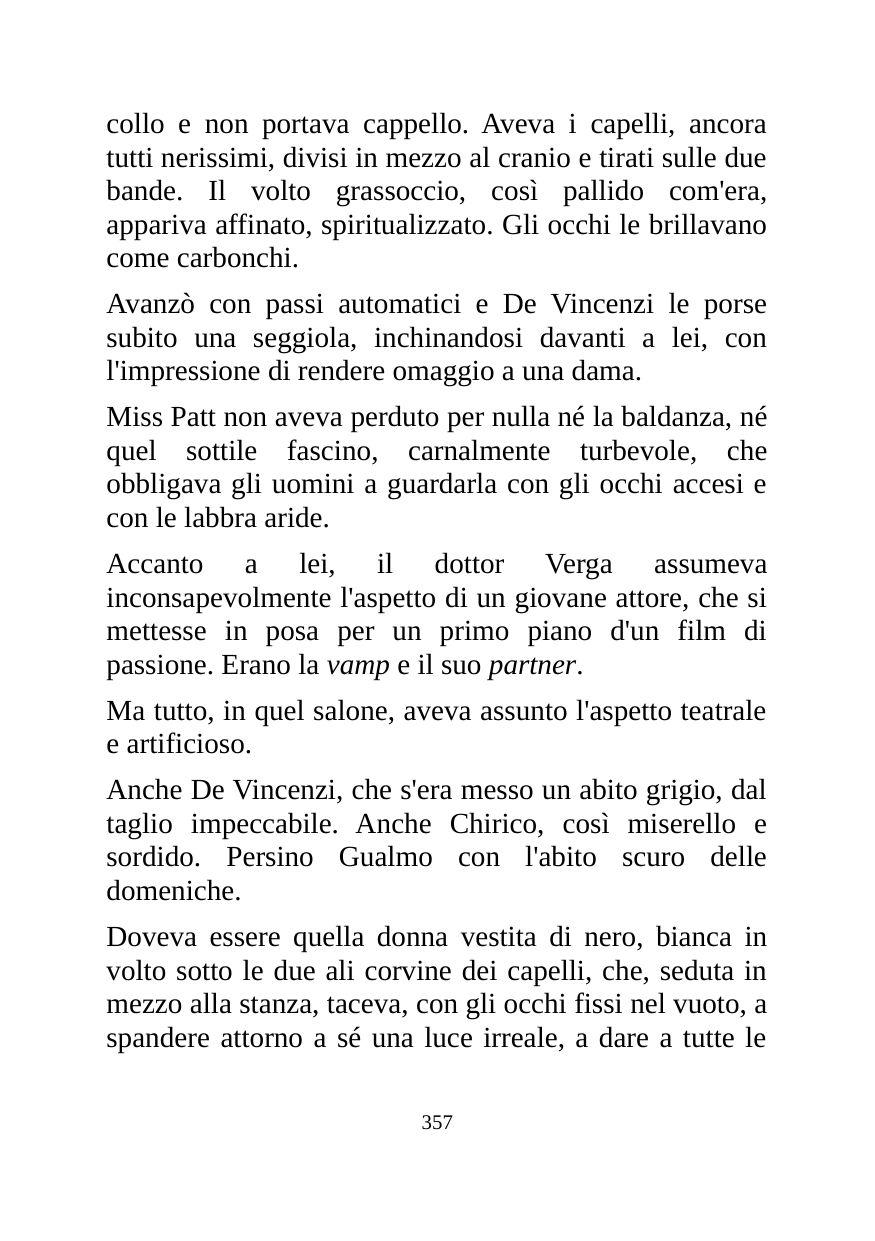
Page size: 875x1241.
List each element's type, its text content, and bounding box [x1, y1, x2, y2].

text Doveva essere quella donna vestita di nero, bianca in volto sotto le due ali corvine dei capelli, che, seduta in mezzo alla stanza, taceva, con gli occhi fissi nel vuoto, a spandere attorno a sé una luce irreale, a dare a tutte le [106, 919, 768, 1053]
text Accanto a lei, il dottor Verga assumeva inconsapevolmente l'aspetto di un giovane attore, che si mettesse in posa per un primo piano d'un film di passione. Erano la vamp e il suo partner. [106, 546, 768, 680]
text collo e non portava cappello. Aveva i capelli, ancora tutti nerissimi, divisi in mezzo al cranio e tirati sulle due bande. Il volto grassoccio, così pallido com'era, appariva affinato, spiritualizzato. Gli occhi le brillavano come carbonchi. [106, 106, 768, 274]
text Anche De Vincenzi, che s'era messo un abito grigio, dal taglio impeccabile. Anche Chirico, così miserello e sordido. Persino Gualmo con l'abito scuro delle domeniche. [106, 772, 768, 907]
text Avanzò con passi automatici e De Vincenzi le porse subito una seggiola, inchinandosi davanti a lei, con l'impressione di rendere omaggio a una dama. [106, 286, 768, 387]
text Miss Patt non aveva perduto per nulla né la baldanza, né quel sottile fascino, carnalmente turbevole, che obbligava gli uomini a guardarla con gli occhi accesi e con le labbra aride. [106, 399, 768, 534]
text Ma tutto, in quel salone, aveva assunto l'aspetto teatrale e artificioso. [106, 693, 768, 760]
